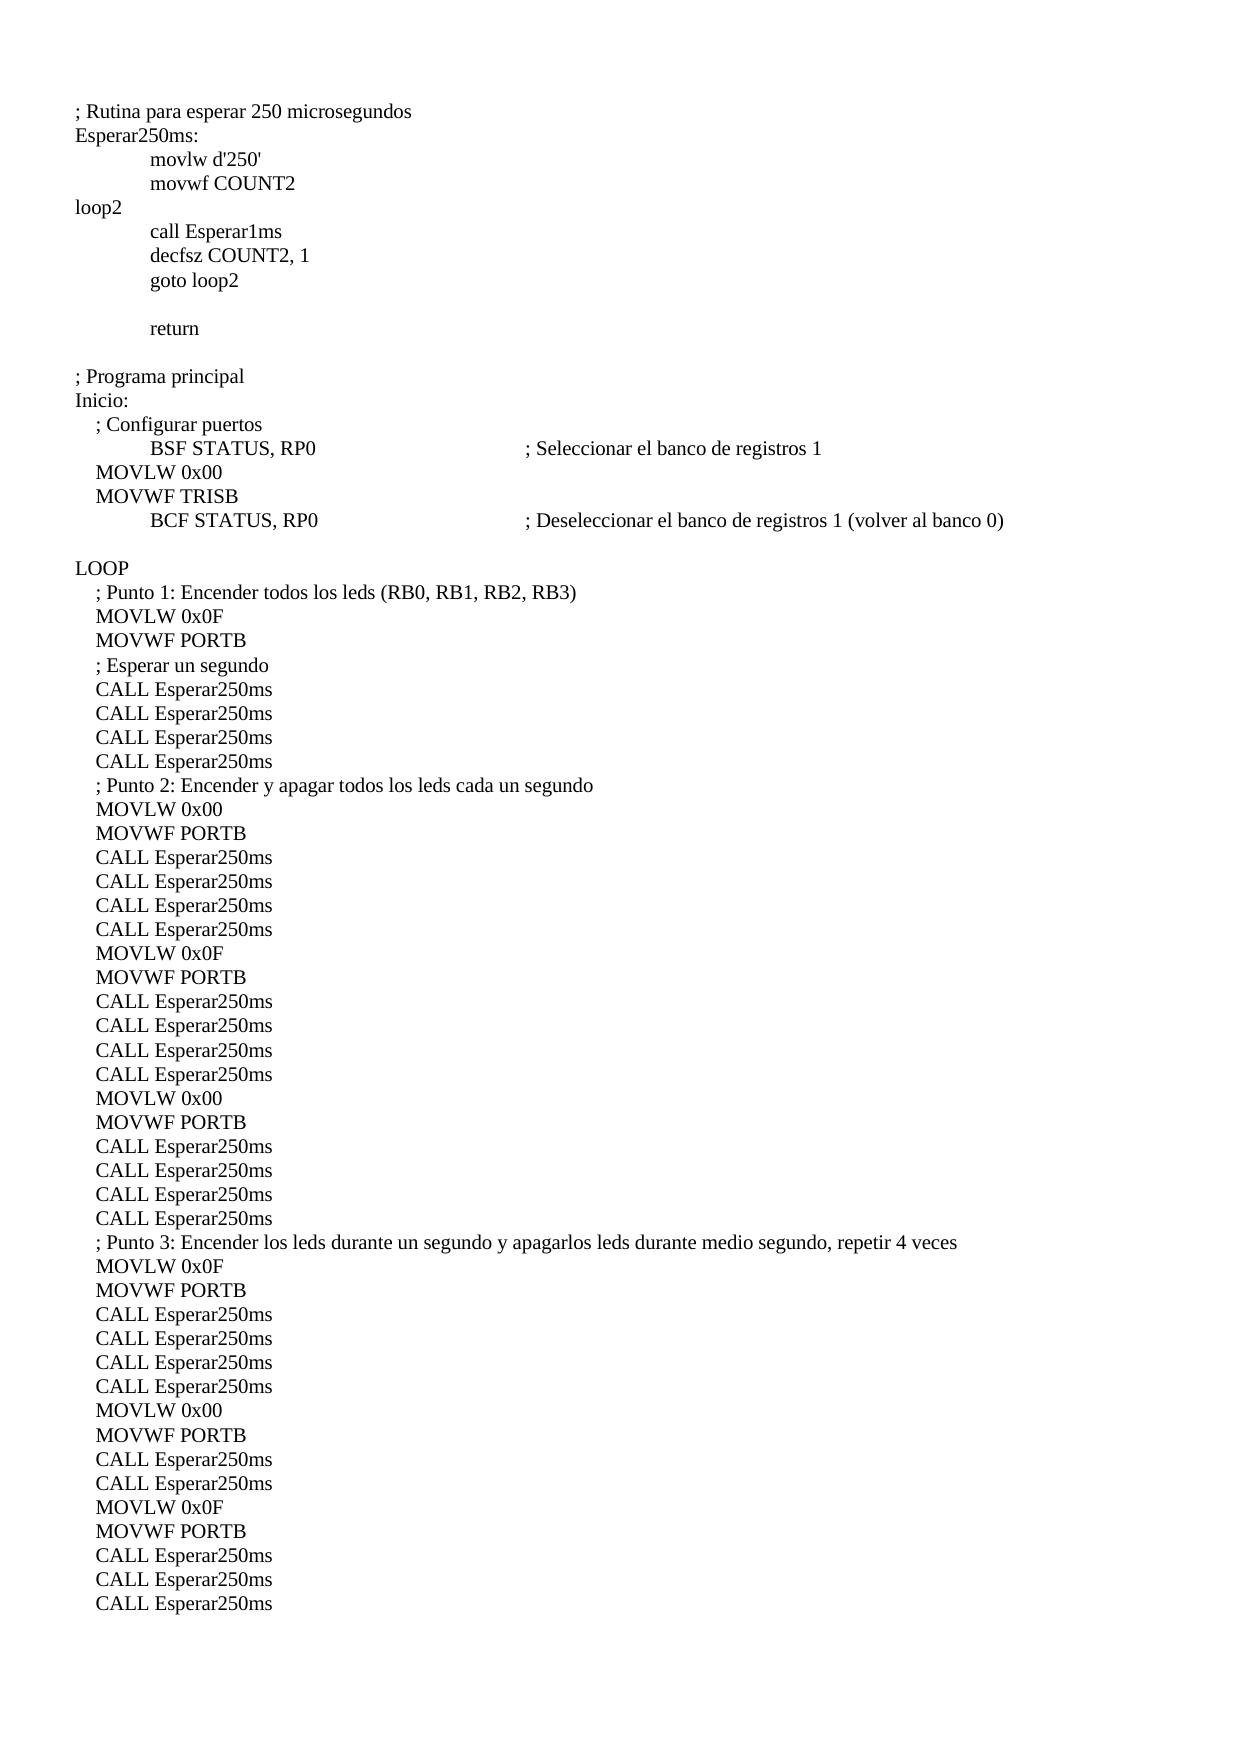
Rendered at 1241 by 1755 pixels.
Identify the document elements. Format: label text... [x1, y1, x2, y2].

text BSF STATUS, RP0 ; Seleccionar el banco de registros 1 [75, 436, 1166, 460]
text CALL Esperar250ms [75, 1037, 1166, 1062]
text CALL Esperar250ms [75, 677, 1166, 701]
text MOVWF PORTB [75, 965, 1166, 989]
text CALL Esperar250ms [75, 1591, 1166, 1615]
text CALL Esperar250ms [75, 1182, 1166, 1206]
text MOVWF PORTB [75, 628, 1166, 652]
text CALL Esperar250ms [75, 893, 1166, 917]
text ; Punto 3: Encender los leds durante un segundo y apagarlos leds durante medio segundo, repetir 4 veces [75, 1230, 1166, 1254]
text LOOP [75, 556, 1166, 580]
text MOVWF PORTB [75, 1422, 1166, 1447]
text CALL Esperar250ms [75, 1326, 1166, 1350]
text MOVLW 0x0F [75, 1495, 1166, 1519]
text CALL Esperar250ms [75, 1013, 1166, 1037]
text MOVLW 0x0F [75, 941, 1166, 965]
text CALL Esperar250ms [75, 1471, 1166, 1495]
text call Esperar1ms [75, 219, 1166, 243]
text ; Punto 1: Encender todos los leds (RB0, RB1, RB2, RB3) [75, 580, 1166, 604]
text BCF STATUS, RP0 ; Deseleccionar el banco de registros 1 (volver al banco 0) [75, 508, 1166, 532]
text MOVWF PORTB [75, 821, 1166, 845]
text movlw d'250' [75, 147, 1166, 171]
text CALL Esperar250ms [75, 845, 1166, 869]
text ; Programa principal [75, 364, 1166, 388]
text goto loop2 [75, 267, 1166, 292]
text CALL Esperar250ms [75, 749, 1166, 773]
text CALL Esperar250ms [75, 869, 1166, 893]
text CALL Esperar250ms [75, 1302, 1166, 1326]
text return [75, 316, 1166, 340]
text CALL Esperar250ms [75, 1567, 1166, 1591]
text movwf COUNT2 [75, 171, 1166, 195]
text CALL Esperar250ms [75, 1062, 1166, 1086]
text ; Punto 2: Encender y apagar todos los leds cada un segundo [75, 773, 1166, 797]
text MOVLW 0x00 [75, 460, 1166, 484]
text MOVLW 0x00 [75, 1086, 1166, 1110]
text MOVLW 0x0F [75, 1254, 1166, 1278]
text CALL Esperar250ms [75, 989, 1166, 1013]
text ; Configurar puertos [75, 412, 1166, 436]
text CALL Esperar250ms [75, 1158, 1166, 1182]
text CALL Esperar250ms [75, 1206, 1166, 1230]
text CALL Esperar250ms [75, 1543, 1166, 1567]
text CALL Esperar250ms [75, 725, 1166, 749]
text CALL Esperar250ms [75, 701, 1166, 725]
text MOVWF PORTB [75, 1519, 1166, 1543]
text MOVWF TRISB [75, 484, 1166, 508]
text CALL Esperar250ms [75, 1134, 1166, 1158]
text MOVWF PORTB [75, 1278, 1166, 1302]
text MOVLW 0x00 [75, 797, 1166, 821]
text CALL Esperar250ms [75, 917, 1166, 941]
text MOVLW 0x0F [75, 604, 1166, 628]
text ; Rutina para esperar 250 microsegundos [75, 99, 1166, 123]
text MOVWF PORTB [75, 1110, 1166, 1134]
text loop2 [75, 195, 1166, 219]
text Esperar250ms: [75, 123, 1166, 147]
text CALL Esperar250ms [75, 1447, 1166, 1471]
text MOVLW 0x00 [75, 1398, 1166, 1422]
text decfsz COUNT2, 1 [75, 243, 1166, 267]
text CALL Esperar250ms [75, 1350, 1166, 1374]
text Inicio: [75, 388, 1166, 412]
text CALL Esperar250ms [75, 1374, 1166, 1398]
text ; Esperar un segundo [75, 652, 1166, 677]
